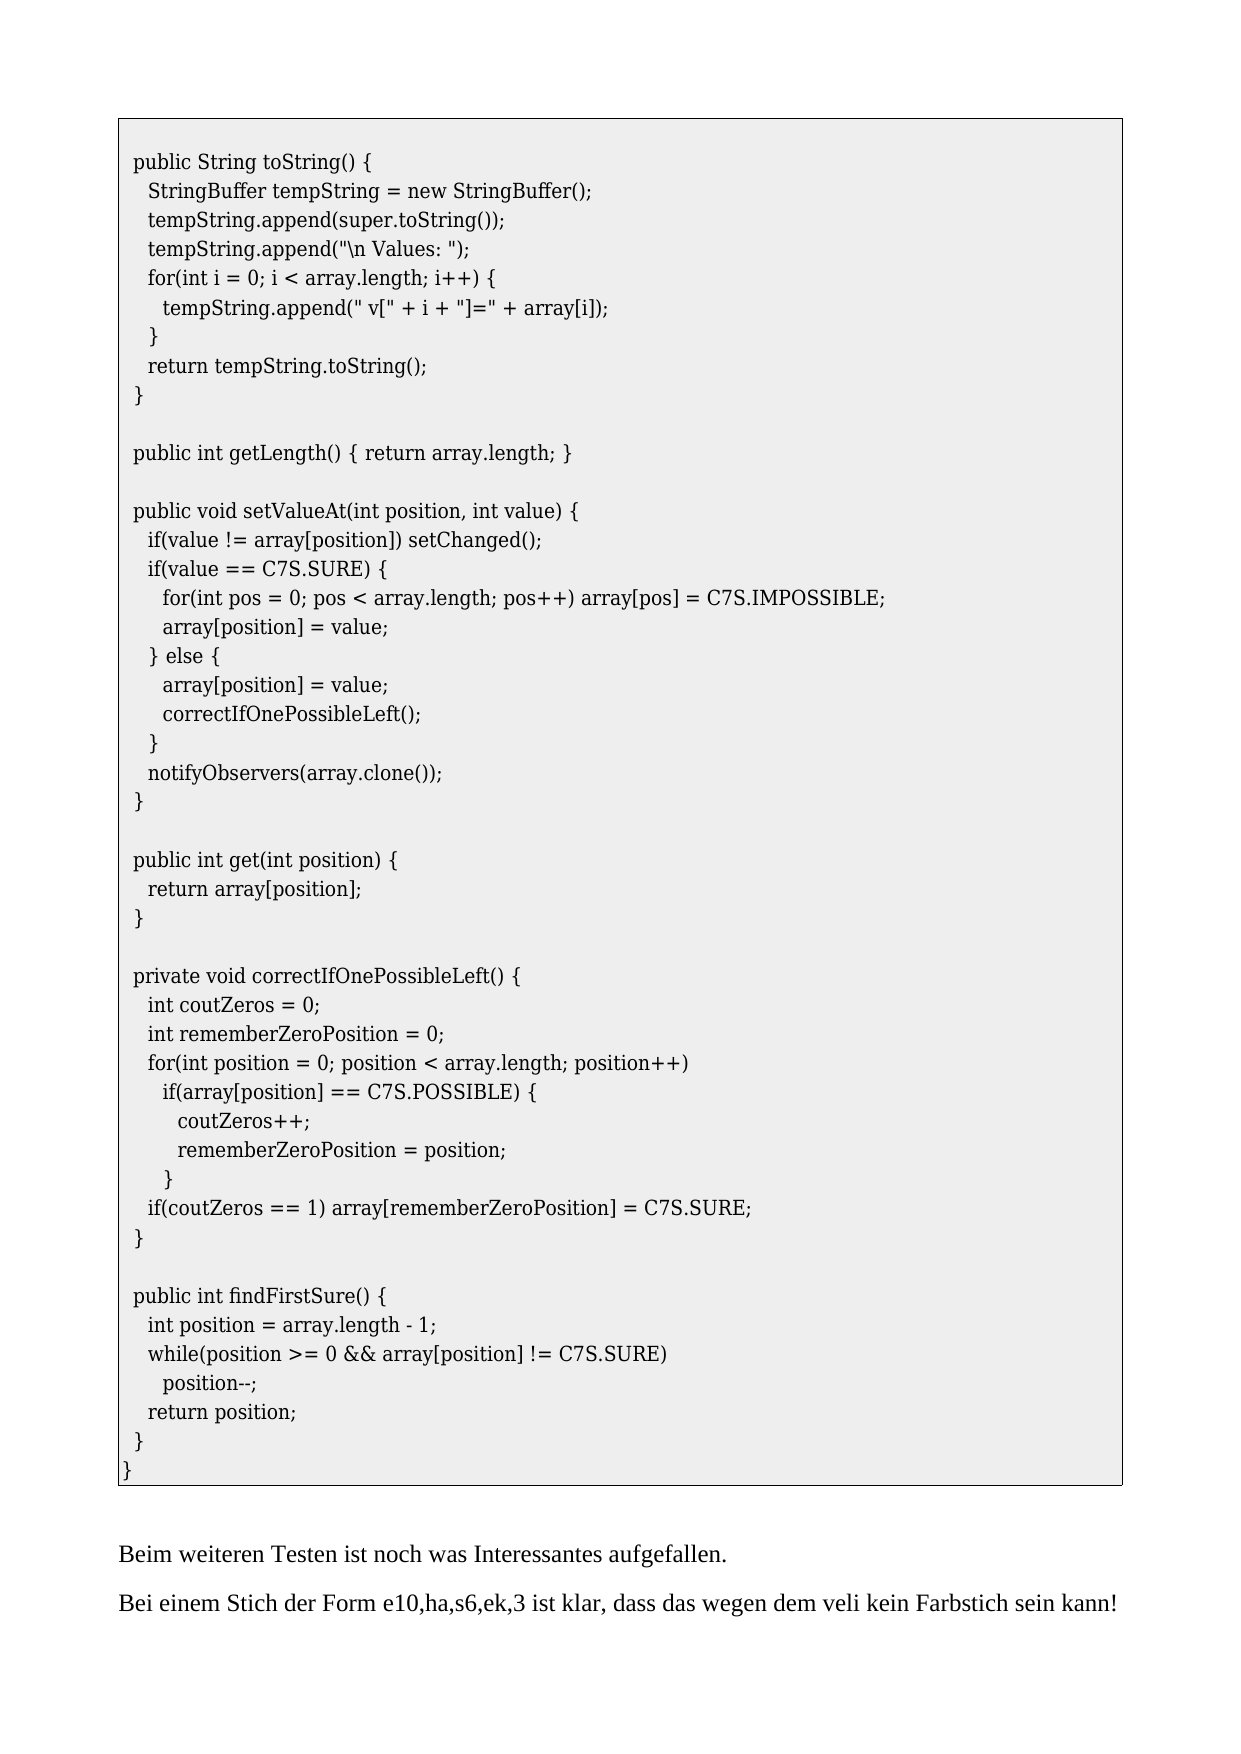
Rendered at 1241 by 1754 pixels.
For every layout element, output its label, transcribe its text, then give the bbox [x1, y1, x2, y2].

text } [119, 787, 1122, 814]
text if(value != array[position]) setChanged(); [119, 525, 1122, 552]
text public int findFirstSure() { [119, 1281, 1122, 1308]
text public int getLength() { return array.length; } [119, 438, 1122, 465]
text tempString.append(super.toString()); [119, 205, 1122, 233]
text coutZeros++; [119, 1106, 1122, 1133]
text int position = array.length - 1; [119, 1310, 1122, 1337]
text if(array[position] == C7S.POSSIBLE) { [119, 1077, 1122, 1104]
text for(int pos = 0; pos < array.length; pos++) array[pos] = C7S.IMPOSSIBLE; [119, 583, 1122, 610]
text public String toString() { [119, 147, 1122, 174]
text } [119, 1426, 1122, 1453]
text if(value == C7S.SURE) { [119, 554, 1122, 581]
text public void setValueAt(int position, int value) { [119, 496, 1122, 523]
text } [119, 380, 1122, 407]
text for(int i = 0; i < array.length; i++) { [119, 263, 1122, 291]
text StringBuffer tempString = new StringBuffer(); [119, 176, 1122, 203]
text } [119, 322, 1122, 349]
text array[position] = value; [119, 612, 1122, 639]
text if(coutZeros == 1) array[rememberZeroPosition] = C7S.SURE; [119, 1193, 1122, 1221]
text array[position] = value; [119, 670, 1122, 698]
text } [119, 728, 1122, 756]
text Bei einem Stich der Form e10,ha,s6,ek,3 ist klar, dass das wegen dem veli kein Farbstich sein kann! [118, 1588, 1122, 1617]
text position--; [119, 1368, 1122, 1395]
text int rememberZeroPosition = 0; [119, 1019, 1122, 1046]
text Beim weiteren Testen ist noch was Interessantes aufgefallen. [118, 1539, 1122, 1568]
text } [119, 1455, 1122, 1485]
text public int get(int position) { [119, 845, 1122, 872]
text private void correctIfOnePossibleLeft() { [119, 961, 1122, 988]
text } [119, 1222, 1122, 1250]
text while(position >= 0 && array[position] != C7S.SURE) [119, 1339, 1122, 1366]
text int coutZeros = 0; [119, 990, 1122, 1017]
text return position; [119, 1397, 1122, 1424]
text tempString.append(" v[" + i + "]=" + array[i]); [119, 292, 1122, 320]
text tempString.append("\n Values: "); [119, 234, 1122, 262]
text correctIfOnePossibleLeft(); [119, 699, 1122, 727]
text } [119, 903, 1122, 930]
text } [119, 1164, 1122, 1192]
text for(int position = 0; position < array.length; position++) [119, 1048, 1122, 1075]
text notifyObservers(array.clone()); [119, 757, 1122, 785]
text return array[position]; [119, 874, 1122, 901]
text rememberZeroPosition = position; [119, 1135, 1122, 1163]
text return tempString.toString(); [119, 351, 1122, 378]
text } else { [119, 641, 1122, 668]
